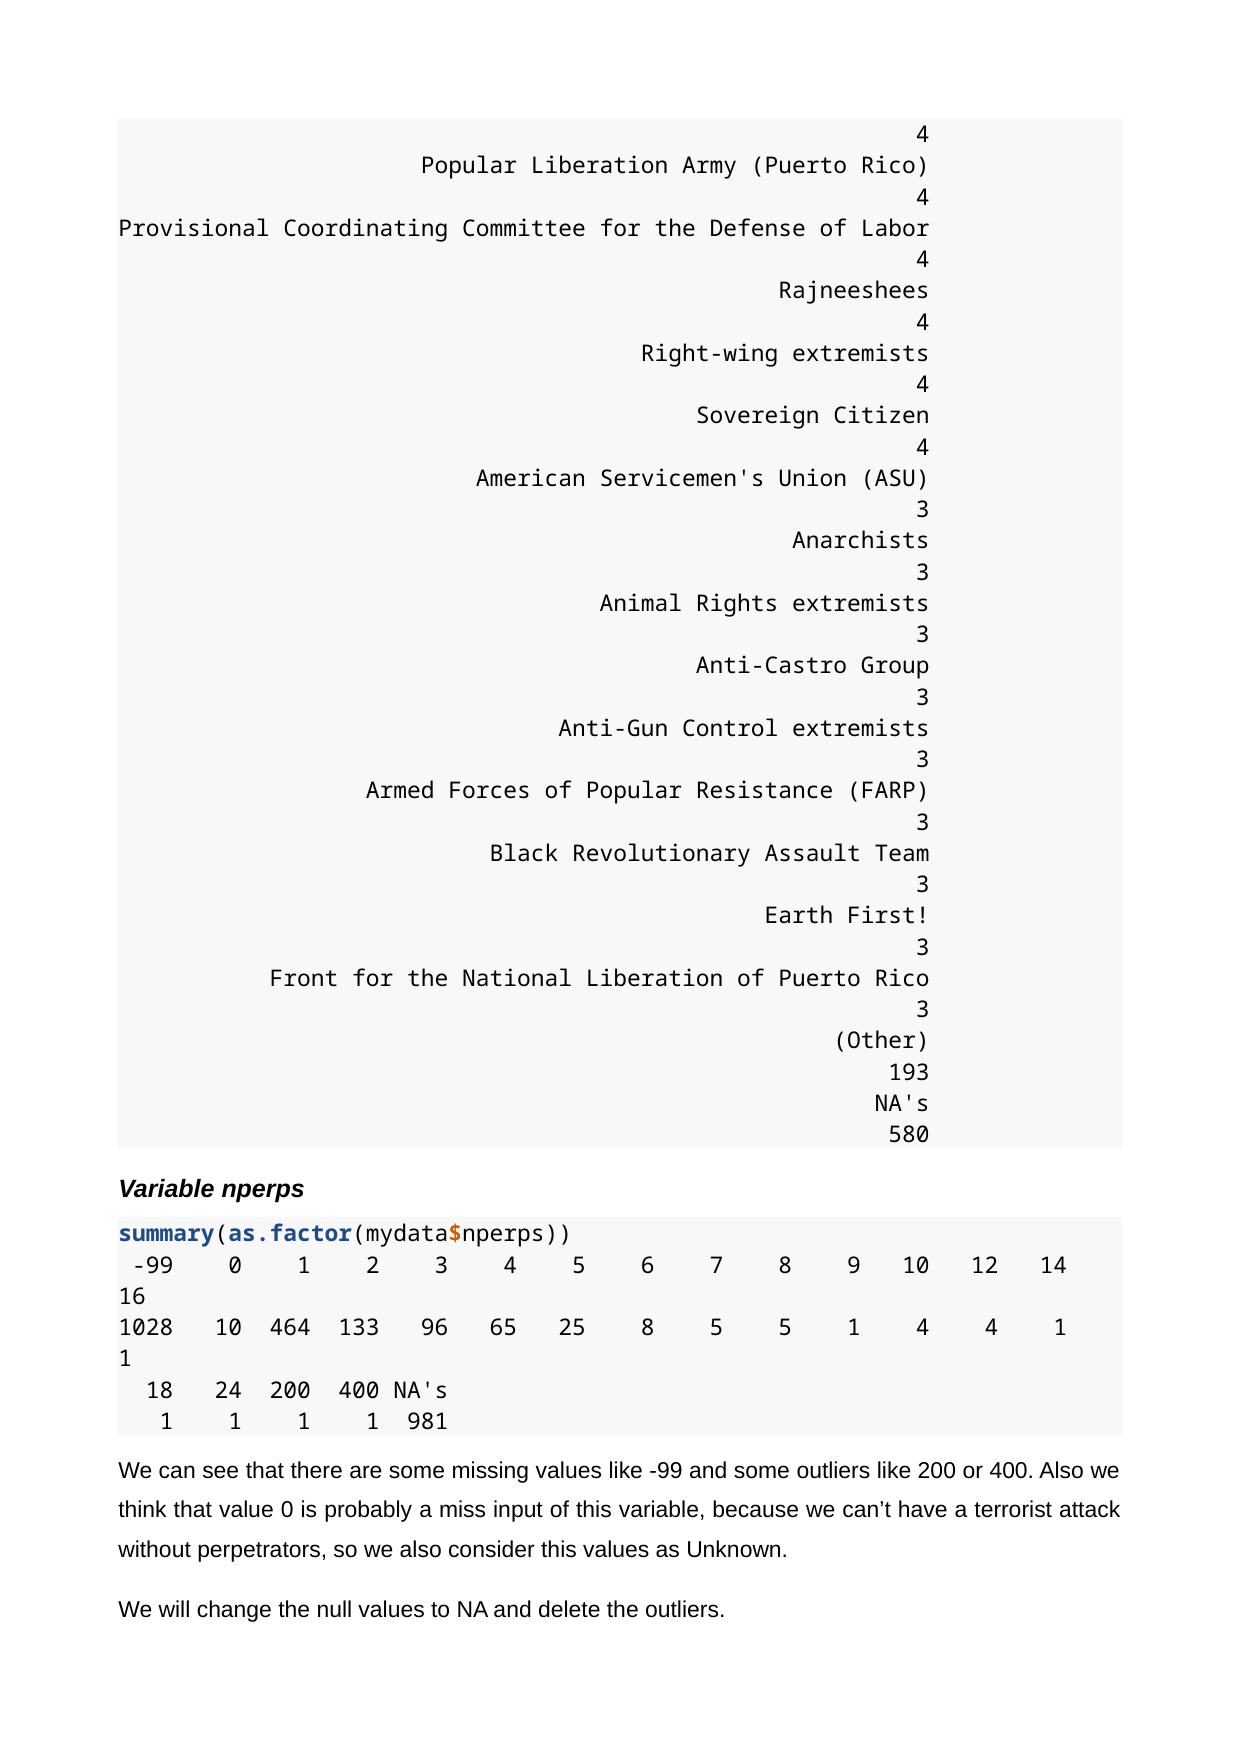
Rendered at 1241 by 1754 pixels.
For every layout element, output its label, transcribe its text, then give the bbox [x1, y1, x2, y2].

subtitle Variable nperps [118, 1174, 1122, 1203]
text 4 Popular Liberation Army (Puerto Rico) 4 Provisional Coordinating Committee for the Defense of Labor 4 Rajneeshees 4 Right-wing extremists 4 Sovereign Citizen 4 American Servicemen's Union (ASU) 3 Anarchists 3 Animal Rights extremists 3 Anti-Castro Group 3 Anti-Gun Control extremists 3 Armed Forces of Popular Resistance (FARP) 3 Black Revolutionary Assault Team 3 Earth First! 3 Front for the National Liberation of Puerto Rico 3 (Other) 193 NA's 580 [118, 118, 1122, 1149]
text summary(as.factor(mydata$nperps)) [118, 1217, 1122, 1248]
text We can see that there are some missing values like -99 and some outliers like 200 or 400. Also we think that value 0 is probably a miss input of this variable, because we can’t have a terrorist attack without perpetrators, so we also consider this values as Unknown. [118, 1457, 1122, 1562]
text We will change the null values to NA and delete the outliers. [118, 1596, 1122, 1622]
text -99 0 1 2 3 4 5 6 7 8 9 10 12 14 16 1028 10 464 133 96 65 25 8 5 5 1 4 4 1 1 18 24 200 400 NA's 1 1 1 1 981 [118, 1248, 1122, 1436]
